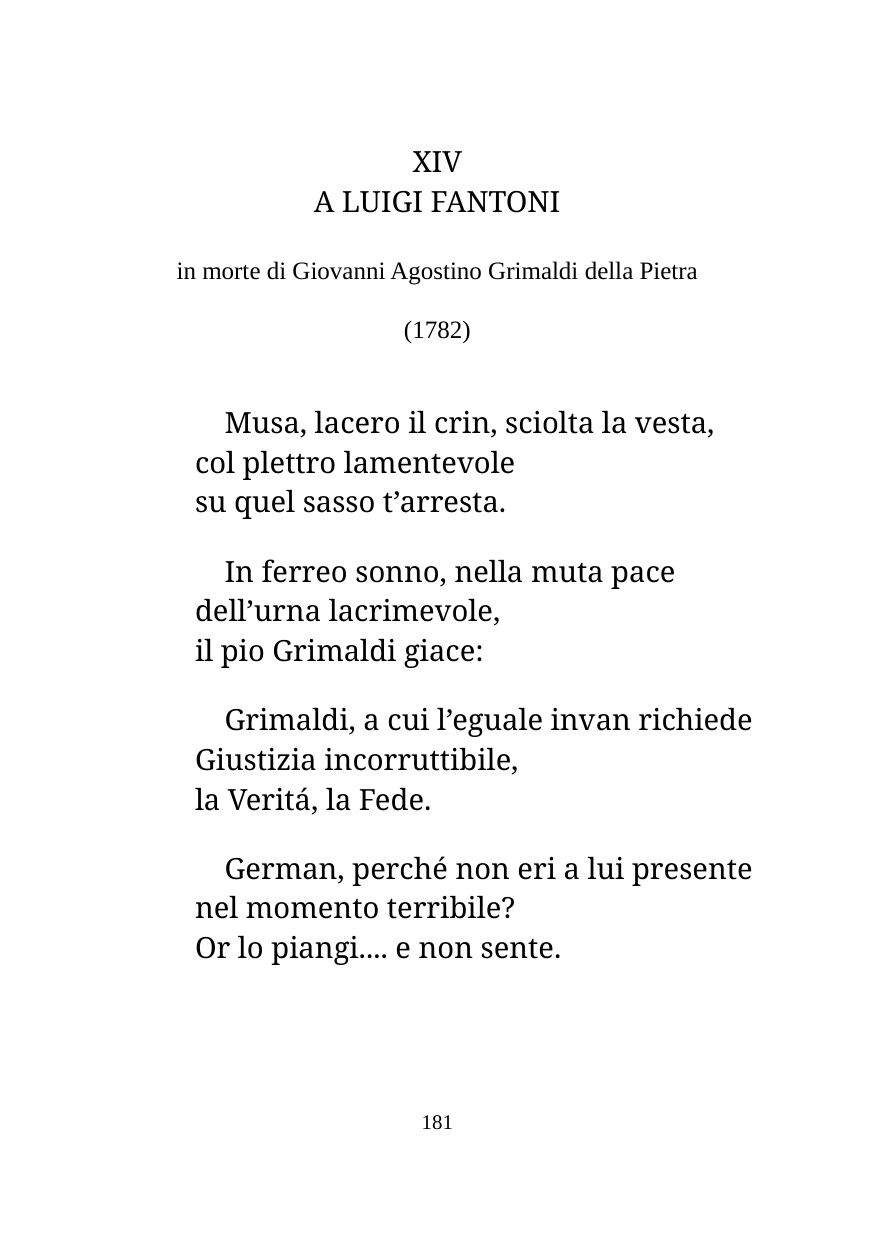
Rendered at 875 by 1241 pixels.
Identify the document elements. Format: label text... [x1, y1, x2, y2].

text (1782) [106, 315, 768, 343]
text in morte di Giovanni Agostino Grimaldi della Pietra [106, 256, 768, 285]
text Musa, lacero il crin, sciolta la vesta, col plettro lamentevole su quel sasso t’arresta. [195, 402, 768, 521]
text Grimaldi, a cui l’eguale invan richiede Giustizia incorruttibile, la Veritá, la Fede. [195, 699, 768, 818]
subtitle XIV A LUIGI FANTONI [106, 142, 768, 221]
text In ferreo sonno, nella muta pace dell’urna lacrimevole, il pio Grimaldi giace: [195, 551, 768, 670]
text German, perché non eri a lui presente nel momento terribile? Or lo piangi.... e non sente. [195, 848, 768, 967]
